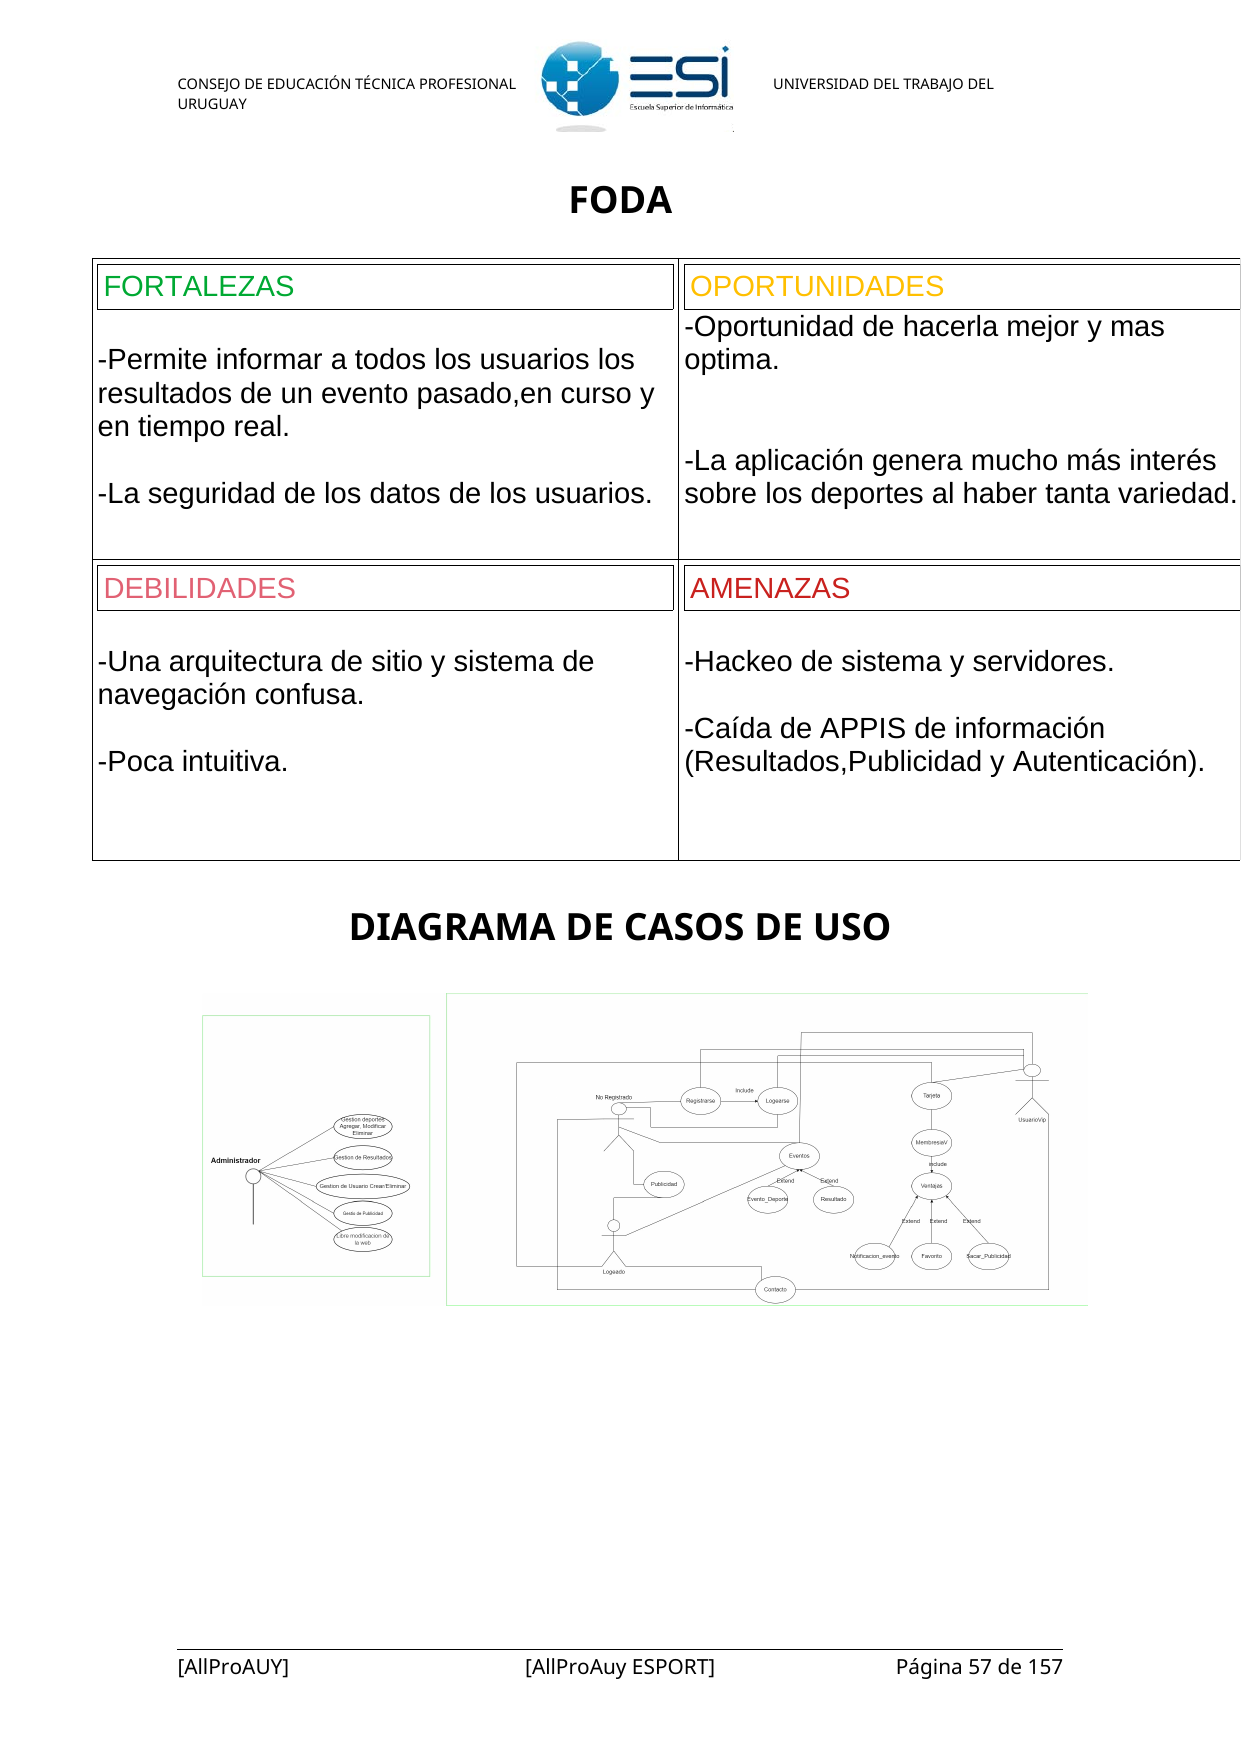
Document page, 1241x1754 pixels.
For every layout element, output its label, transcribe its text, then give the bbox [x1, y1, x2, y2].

table_cell -Hackeo de sistema y servidores. -Caída de APPIS de información (Resultados,Publicidad y Autenticación). [679, 560, 1240, 860]
table_header -Permite informar a todos los usuarios los resultados de un evento pasado,en curso y en tiempo real. -La seguridad de los datos de los usuarios. [93, 259, 678, 559]
text FODA [177, 173, 1063, 224]
picture [534, 39, 734, 132]
table_header AMENAZAS [685, 566, 1240, 610]
table_cell -Una arquitectura de sitio y sistema de navegación confusa. -Poca intuitiva. [93, 560, 678, 860]
table_header DEBILIDADES [98, 566, 673, 610]
table_header OPORTUNIDADES [685, 265, 1240, 309]
text DIAGRAMA DE CASOS DE USO [177, 900, 1063, 951]
table_header -Oportunidad de hacerla mejor y mas optima. -La aplicación genera mucho más interés sobre los deportes al haber tanta variedad. [679, 259, 1240, 559]
picture [202, 993, 1088, 1306]
table_header FORTALEZAS [98, 265, 673, 309]
